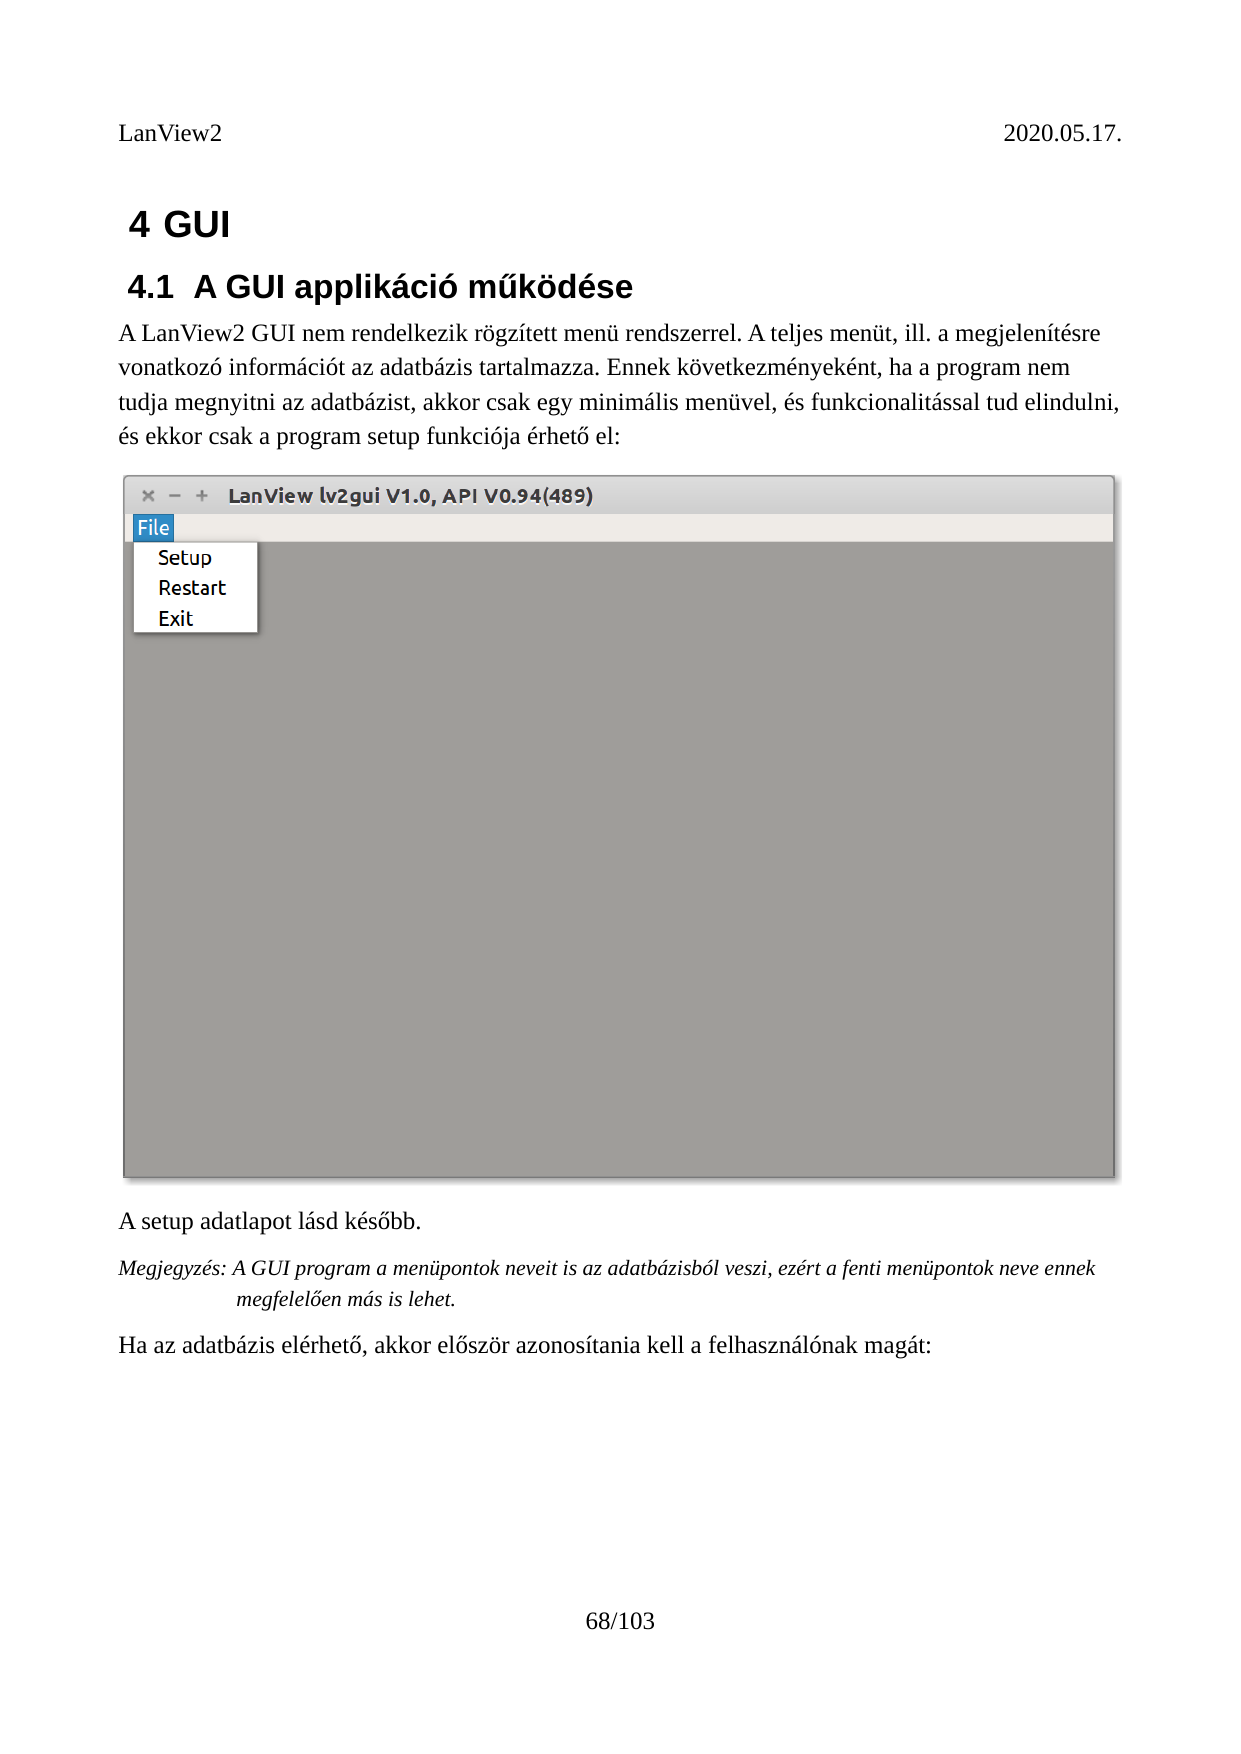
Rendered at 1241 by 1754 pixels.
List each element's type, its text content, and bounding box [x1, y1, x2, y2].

text A setup adatlapot lásd később. [118, 1206, 1122, 1235]
text Ha az adatbázis elérhető, akkor először azonosítania kell a felhasználónak magát: [118, 1330, 1122, 1359]
subtitle GUI [118, 202, 1122, 246]
text Megjegyzés: A GUI program a menüpontok neveit is az adatbázisból veszi, ezért a fenti menüpontok neve ennek megfelelően más is lehet. [118, 1255, 1122, 1311]
subtitle A GUI applikáció működése [118, 267, 1122, 305]
picture [118, 470, 1123, 1186]
text A LanView2 GUI nem rendelkezik rögzített menü rendszerrel. A teljes menüt, ill. a megjelenítésre vonatkozó információt az adatbázis tartalmazza. Ennek következményeként, ha a program nem tudja megnyitni az adatbázist, akkor csak egy minimális menüvel, és funkcionalitással tud elindulni, és ekkor csak a program setup funkciója érhető el: [118, 318, 1122, 450]
